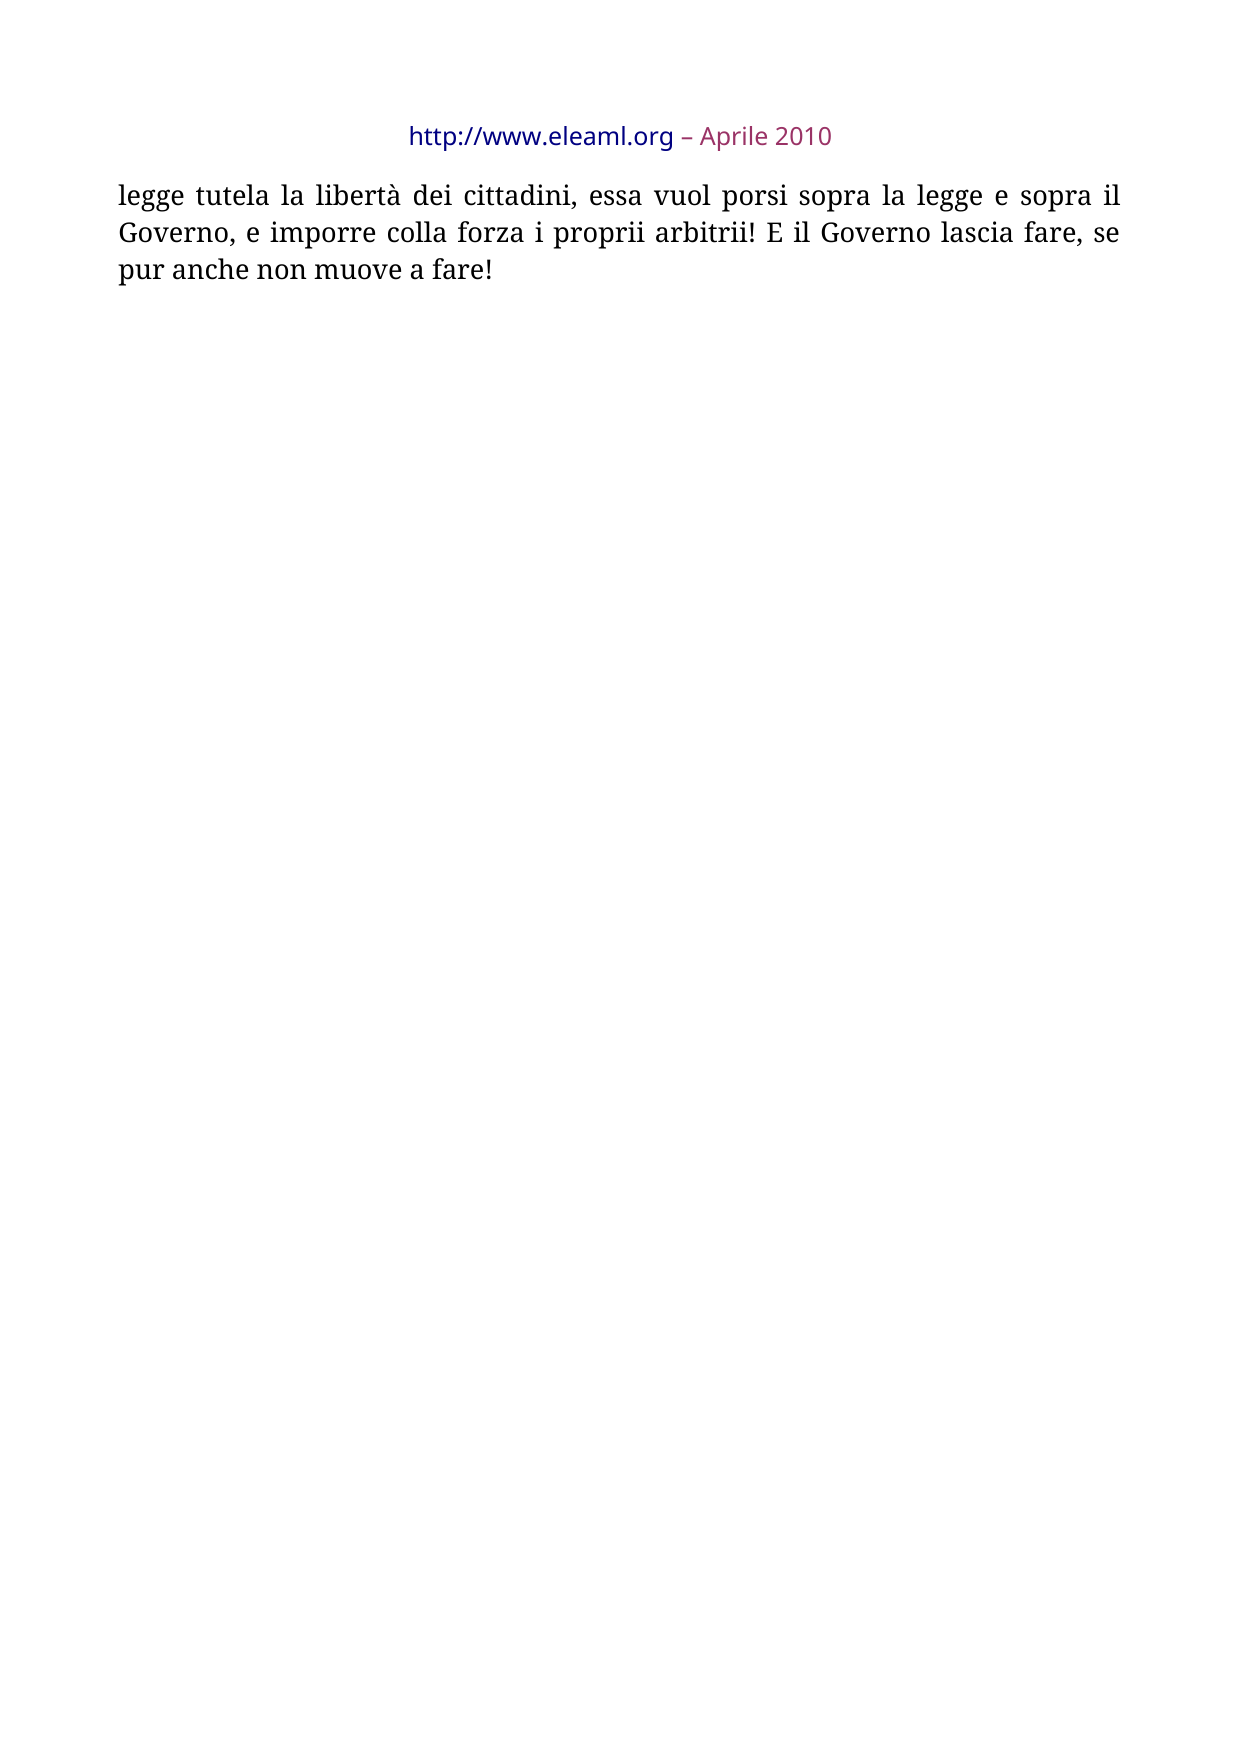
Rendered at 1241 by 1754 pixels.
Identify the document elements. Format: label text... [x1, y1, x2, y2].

text legge tutela la libertà dei cittadini, essa vuol porsi sopra la legge e sopra il Governo, e imporre colla forza i proprii arbitrii! E il Governo lascia fare, se pur anche non muove a fare! [118, 176, 1122, 287]
